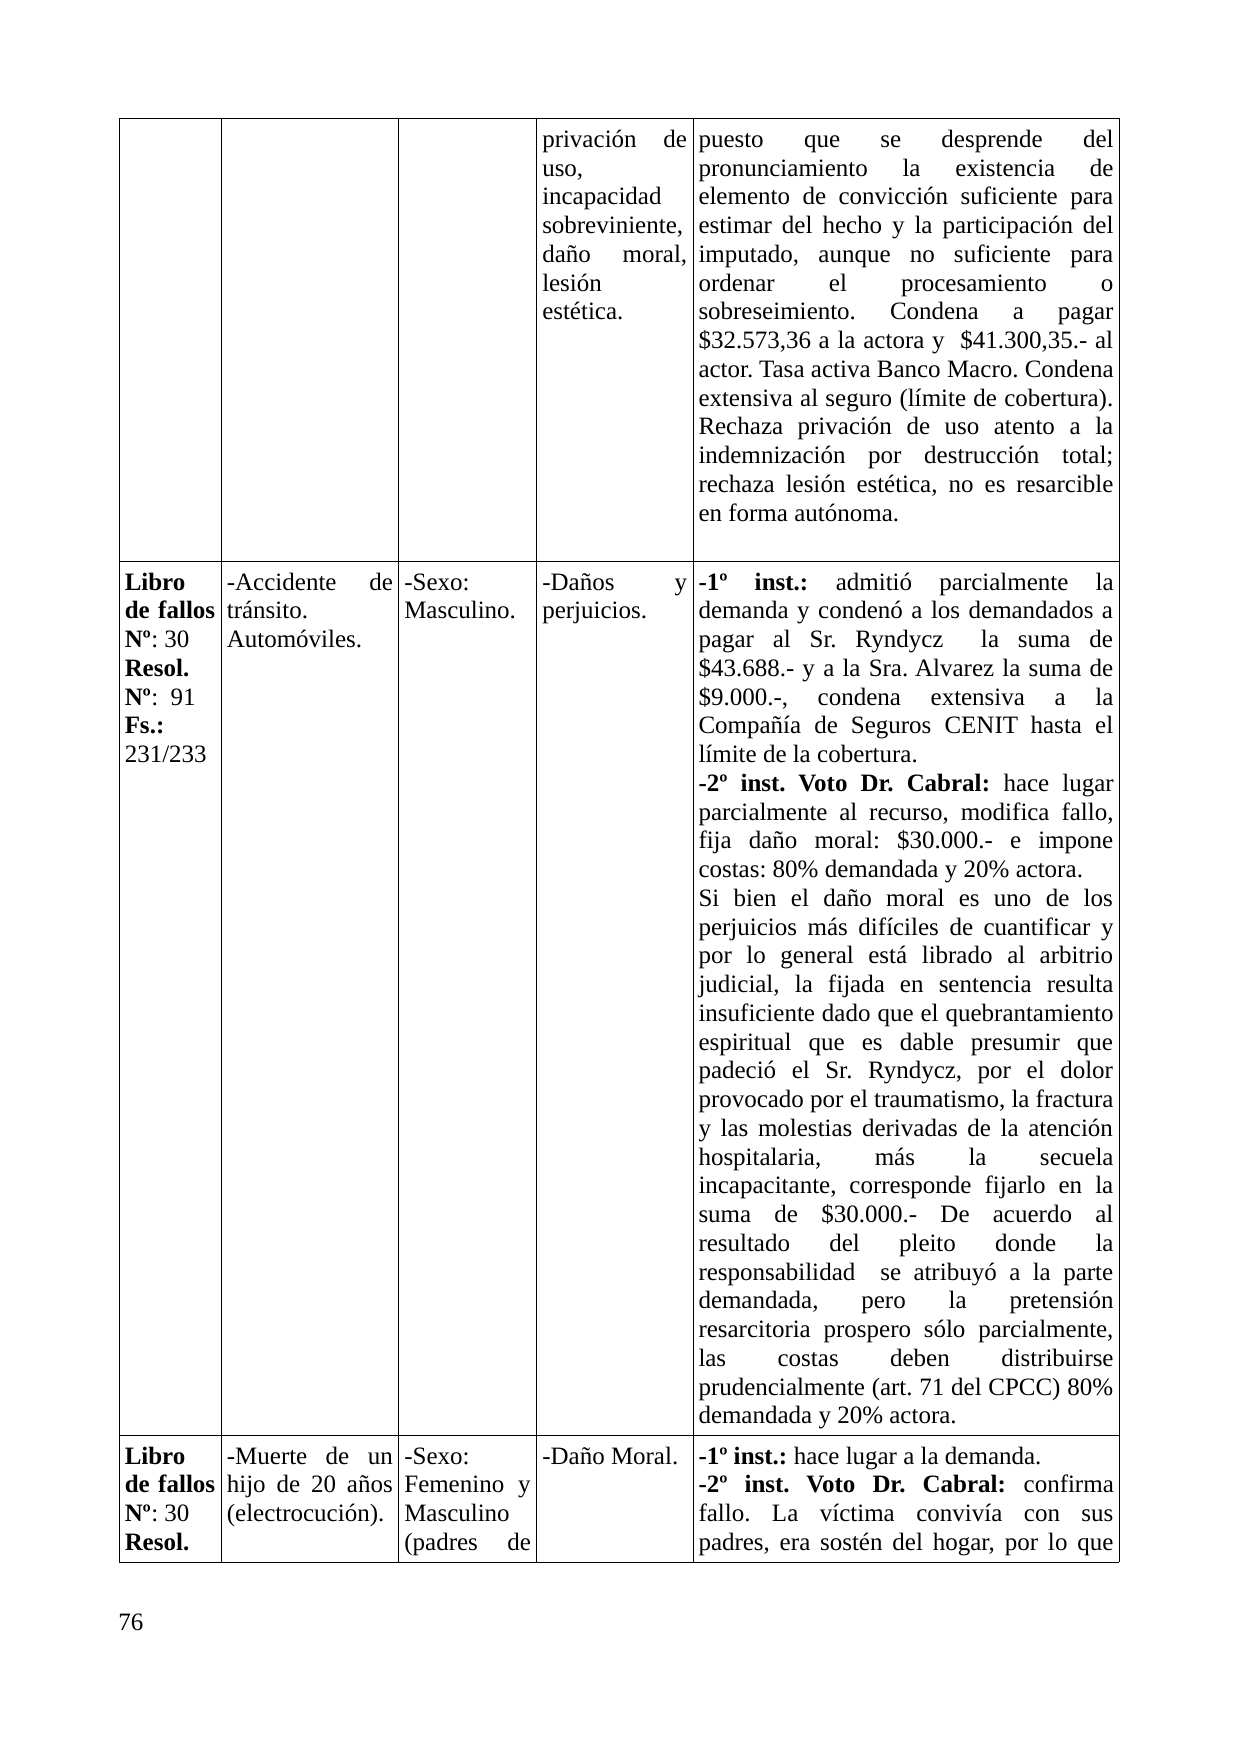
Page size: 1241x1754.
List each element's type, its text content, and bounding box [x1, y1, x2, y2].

table_cell -1º inst.: admitió parcialmente la demanda y condenó a los demandados a pagar al Sr. Ryndycz la suma de $43.688.- y a la Sra. Alvarez la suma de $9.000.-, condena extensiva a la Compañía de Seguros CENIT hasta el límite de la cobertura. -2º inst. Voto Dr. Cabral: hace lugar parcialmente al recurso, modifica fallo, fija daño moral: $30.000.- e impone costas: 80% demandada y 20% actora. Si bien el daño moral es uno de los perjuicios más difíciles de cuantificar y por lo general está librado al arbitrio judicial, la fijada en sentencia resulta insuficiente dado que el quebrantamiento espiritual que es dable presumir que padeció el Sr. Ryndycz, por el dolor provocado por el traumatismo, la fractura y las molestias derivadas de la atención hospitalaria, más la secuela incapacitante, corresponde fijarlo en la suma de $30.000.- De acuerdo al resultado del pleito donde la responsabilidad se atribuyó a la parte demandada, pero la pretensión resarcitoria prospero sólo parcialmente, las costas deben distribuirse prudencialmente (art. 71 del CPCC) 80% demandada y 20% actora. [694, 562, 1119, 1435]
table_cell puesto que se desprende del pronunciamiento la existencia de elemento de convicción suficiente para estimar del hecho y la participación del imputado, aunque no suficiente para ordenar el procesamiento o sobreseimiento. Condena a pagar $32.573,36 a la actora y $41.300,35.- al actor. Tasa activa Banco Macro. Condena extensiva al seguro (límite de cobertura). Rechaza privación de uso atento a la indemnización por destrucción total; rechaza lesión estética, no es resarcible en forma autónoma. [694, 119, 1119, 561]
table_cell -Accidente de tránsito. Automóviles. [222, 562, 398, 1435]
table_cell -Muerte de un hijo de 20 años (electrocución). [222, 1436, 398, 1562]
table_cell [222, 119, 398, 561]
table_cell -Sexo: Femenino y Masculino (padres de [399, 1436, 536, 1562]
table_cell -Daños y perjuicios. [537, 562, 693, 1435]
table_cell Libro de fallos Nº: 30 Resol. [120, 1436, 221, 1562]
table_cell -Sexo: Masculino. [399, 562, 536, 1435]
table_cell [399, 119, 536, 561]
table_cell Libro de fallos Nº: 30 Resol. Nº: 91 Fs.: 231/233 [120, 562, 221, 1435]
table_cell -Daño Moral. [537, 1436, 693, 1562]
table_cell [120, 119, 221, 561]
table_cell privación de uso, incapacidad sobreviniente, daño moral, lesión estética. [537, 119, 693, 561]
table_cell -1º inst.: hace lugar a la demanda. -2º inst. Voto Dr. Cabral: confirma fallo. La víctima convivía con sus padres, era sostén del hogar, por lo que [694, 1436, 1119, 1562]
